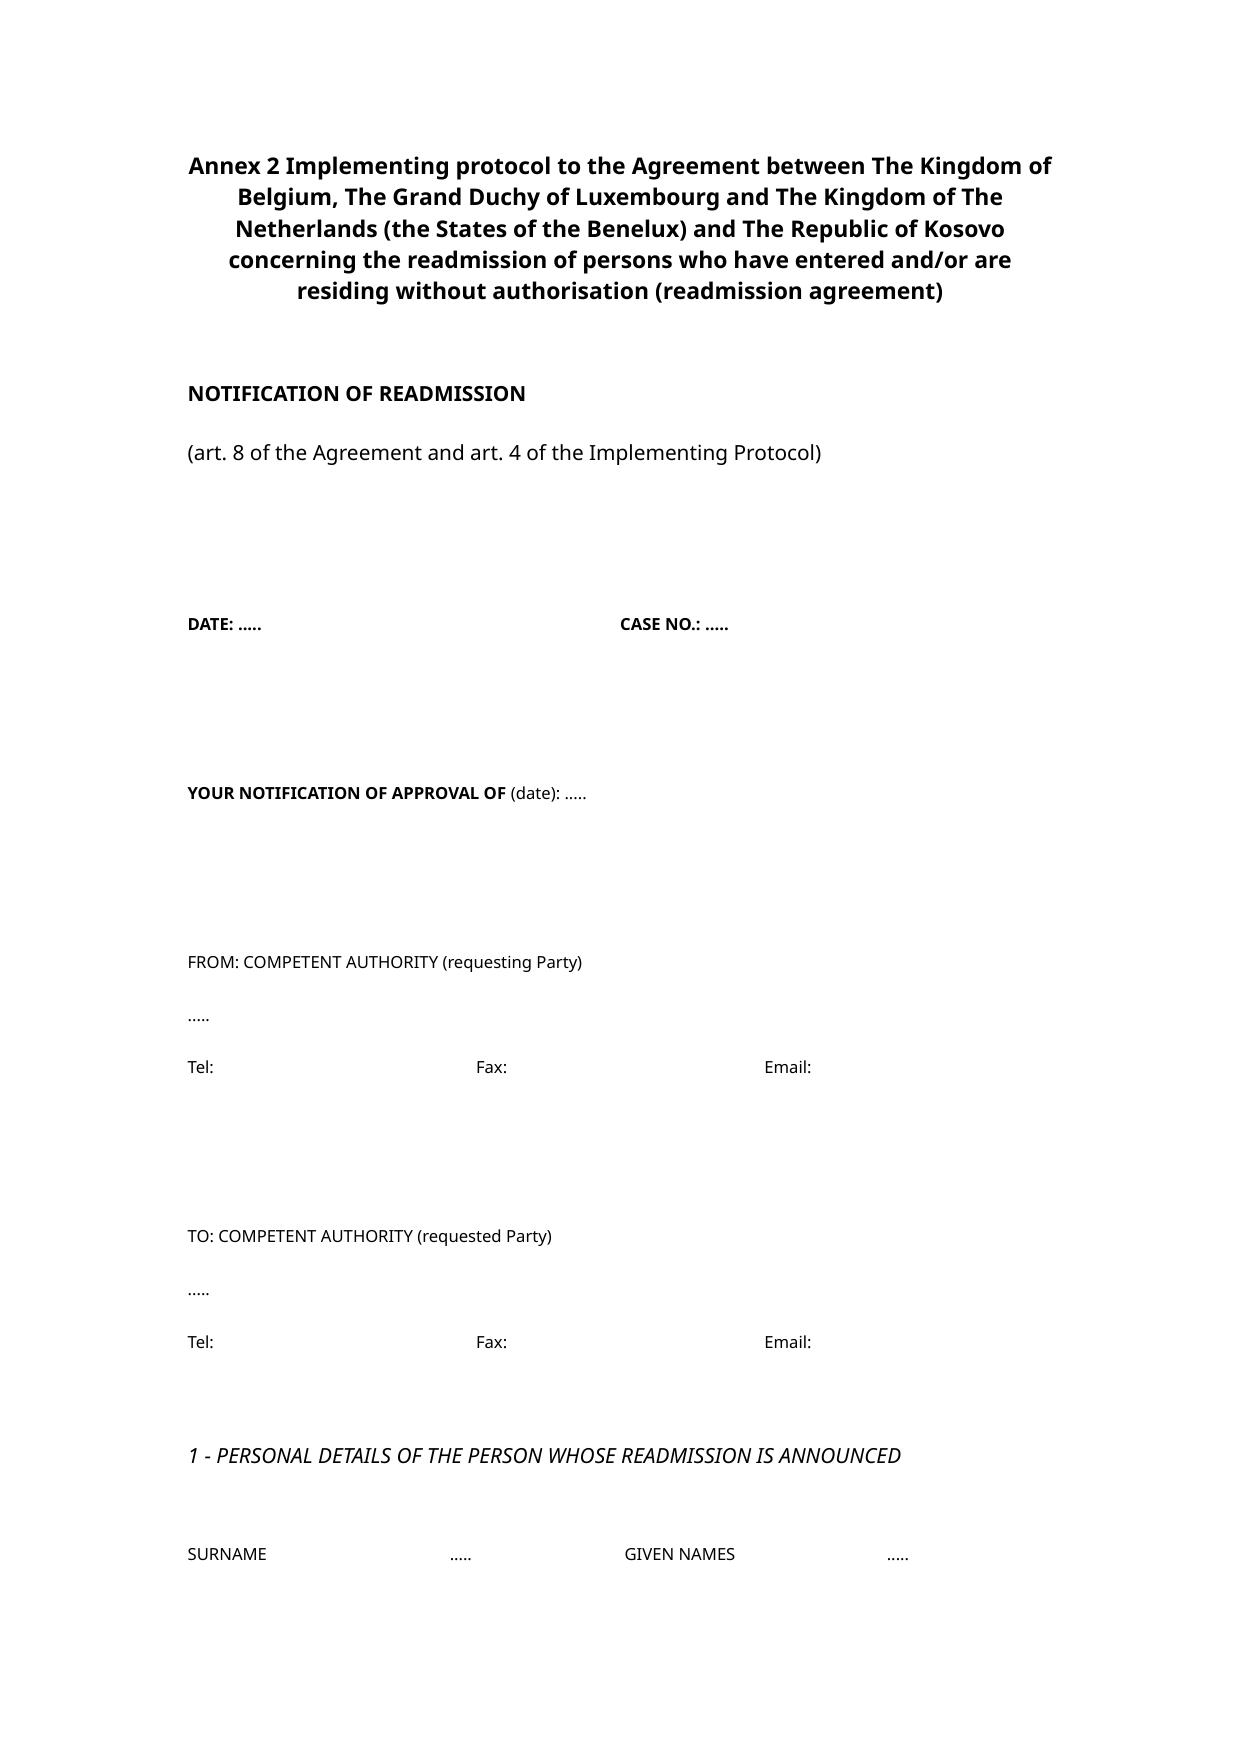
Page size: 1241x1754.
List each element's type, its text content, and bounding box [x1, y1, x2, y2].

table_cell ..... [188, 1003, 1053, 1056]
text 1 - PERSONAL DETAILS OF THE PERSON WHOSE READMISSION IS ANNOUNCED [187, 1442, 1053, 1470]
table_header SURNAME [188, 1543, 449, 1596]
table_header GIVEN NAMES [624, 1543, 887, 1596]
table_cell Tel: [188, 1330, 476, 1383]
table_header ..... [450, 1543, 624, 1596]
table_cell Tel: [188, 1056, 476, 1109]
table_header NOTIFICATION OF READMISSION (art. 8 of the Agreement and art. 4 of the Implementing Protocol) [188, 379, 1053, 496]
table_header CASE NO.: ..... [620, 613, 1053, 665]
table_cell Email: [764, 1330, 1053, 1383]
subtitle Annex 2 Implementing protocol to the Agreement between The Kingdom of Belgium, The Grand Duchy of Luxembourg and The Kingdom of The Netherlands (the States of the Benelux) and The Republic of Kosovo concerning the readmission of persons who have entered and/or are residing without authorisation (readmission agreement) [187, 150, 1053, 306]
table_cell Fax: [476, 1330, 764, 1383]
table_cell ..... [188, 1278, 1053, 1330]
table_header ..... [887, 1543, 1053, 1596]
table_cell Email: [764, 1056, 1053, 1109]
table_header TO: COMPETENT AUTHORITY (requested Party) [188, 1225, 1053, 1278]
table_header DATE: ..... [188, 613, 620, 665]
table_cell Fax: [476, 1056, 764, 1109]
table_header YOUR NOTIFICATION OF APPROVAL OF (date): ..... [188, 781, 1053, 834]
table_header FROM: COMPETENT AUTHORITY (requesting Party) [188, 951, 1053, 1003]
